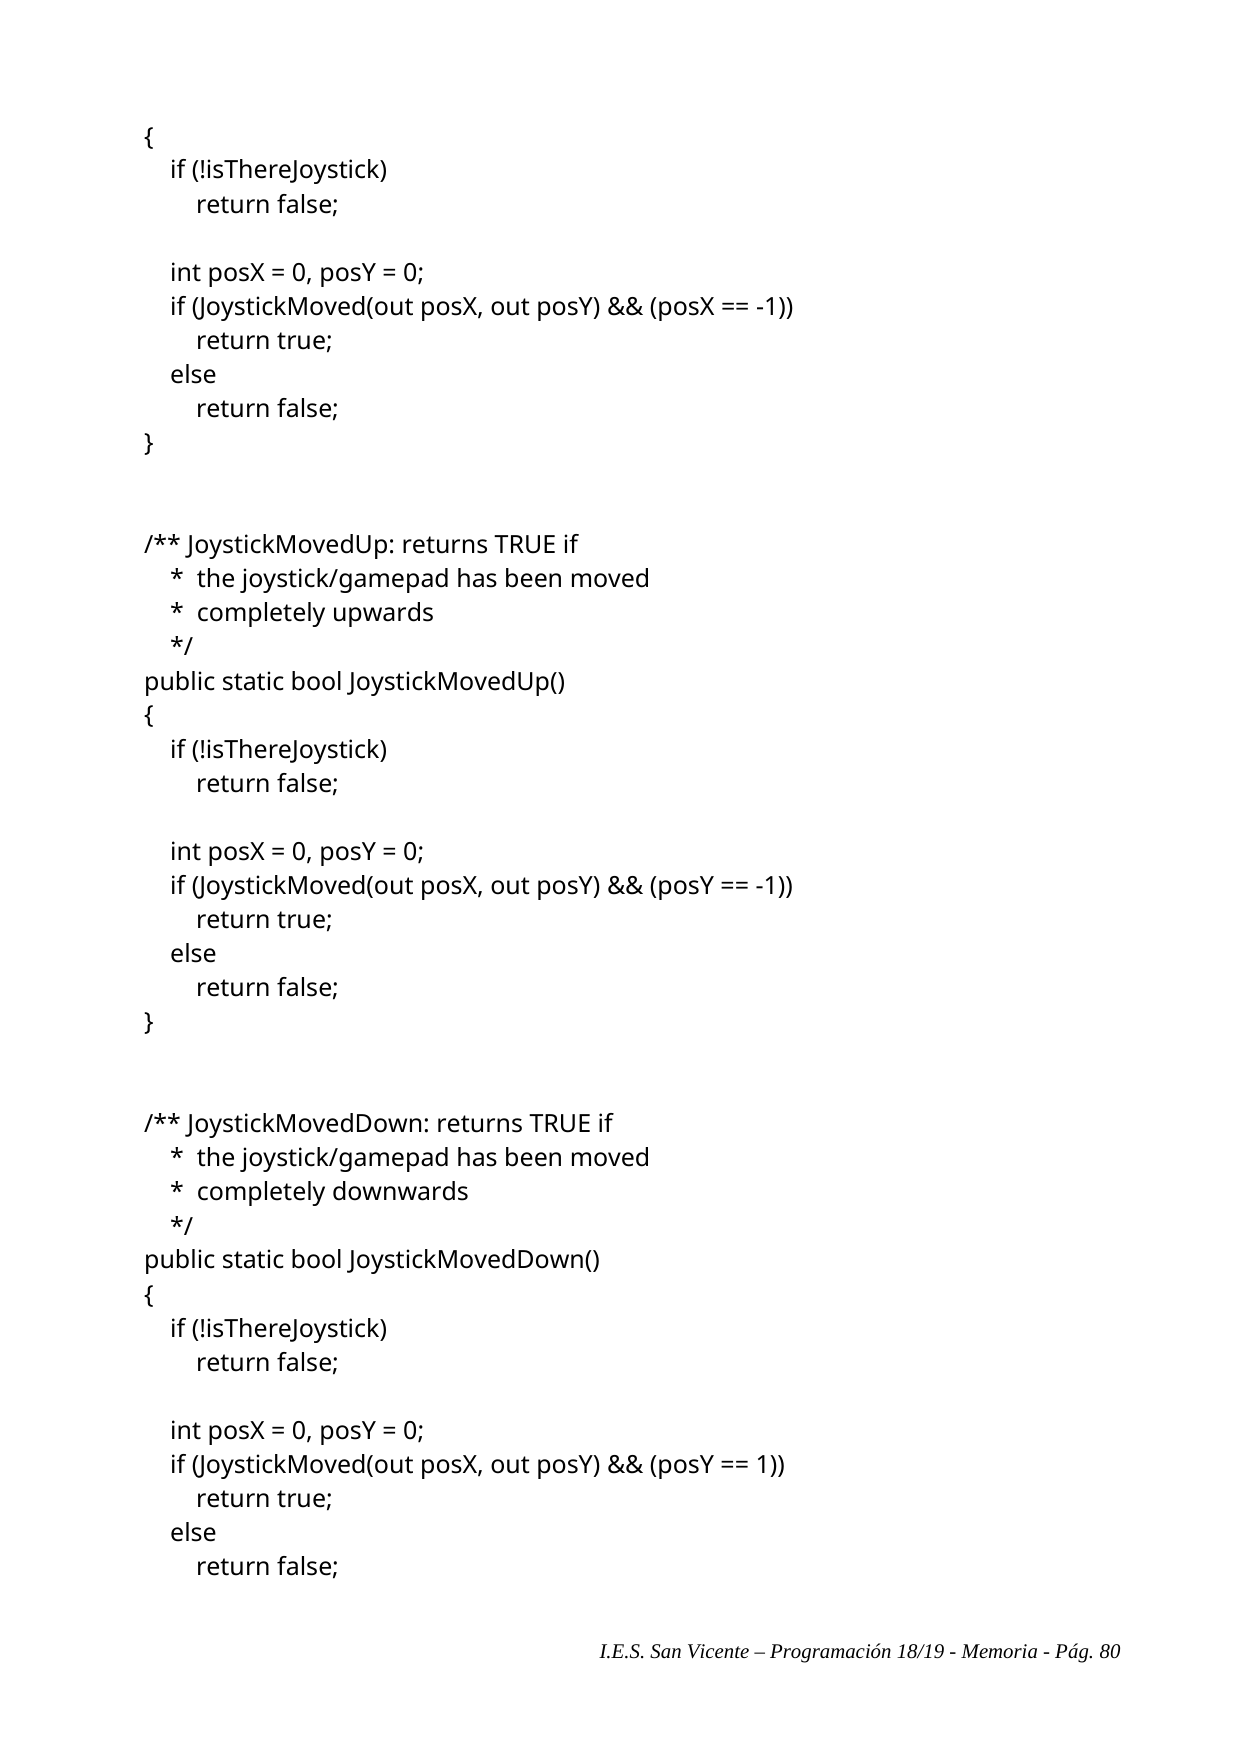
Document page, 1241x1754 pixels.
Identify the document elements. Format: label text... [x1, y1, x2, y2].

text { [118, 1276, 1122, 1310]
text else [118, 1515, 1122, 1549]
text if (JoystickMoved(out posX, out posY) && (posY == 1)) [118, 1447, 1122, 1481]
text { [118, 697, 1122, 731]
text return false; [118, 186, 1122, 220]
text else [118, 936, 1122, 970]
text return true; [118, 902, 1122, 936]
text } [118, 1004, 1122, 1038]
text if (JoystickMoved(out posX, out posY) && (posX == -1)) [118, 288, 1122, 322]
text /** JoystickMovedUp: returns TRUE if [118, 527, 1122, 561]
text if (JoystickMoved(out posX, out posY) && (posY == -1)) [118, 867, 1122, 902]
text return false; [118, 1344, 1122, 1378]
text * completely upwards [118, 595, 1122, 629]
text return true; [118, 1481, 1122, 1515]
text /** JoystickMovedDown: returns TRUE if [118, 1106, 1122, 1140]
text */ [118, 629, 1122, 663]
text return false; [118, 1549, 1122, 1583]
text return false; [118, 765, 1122, 799]
text int posX = 0, posY = 0; [118, 1412, 1122, 1447]
text return true; [118, 322, 1122, 357]
text int posX = 0, posY = 0; [118, 833, 1122, 867]
text else [118, 357, 1122, 391]
text return false; [118, 970, 1122, 1004]
text * completely downwards [118, 1174, 1122, 1208]
text { [118, 118, 1122, 152]
text * the joystick/gamepad has been moved [118, 1140, 1122, 1174]
text public static bool JoystickMovedDown() [118, 1242, 1122, 1276]
text int posX = 0, posY = 0; [118, 254, 1122, 288]
text if (!isThereJoystick) [118, 152, 1122, 186]
text public static bool JoystickMovedUp() [118, 663, 1122, 697]
text */ [118, 1208, 1122, 1242]
text if (!isThereJoystick) [118, 731, 1122, 765]
text } [118, 425, 1122, 459]
text return false; [118, 391, 1122, 425]
text * the joystick/gamepad has been moved [118, 561, 1122, 595]
text if (!isThereJoystick) [118, 1310, 1122, 1344]
